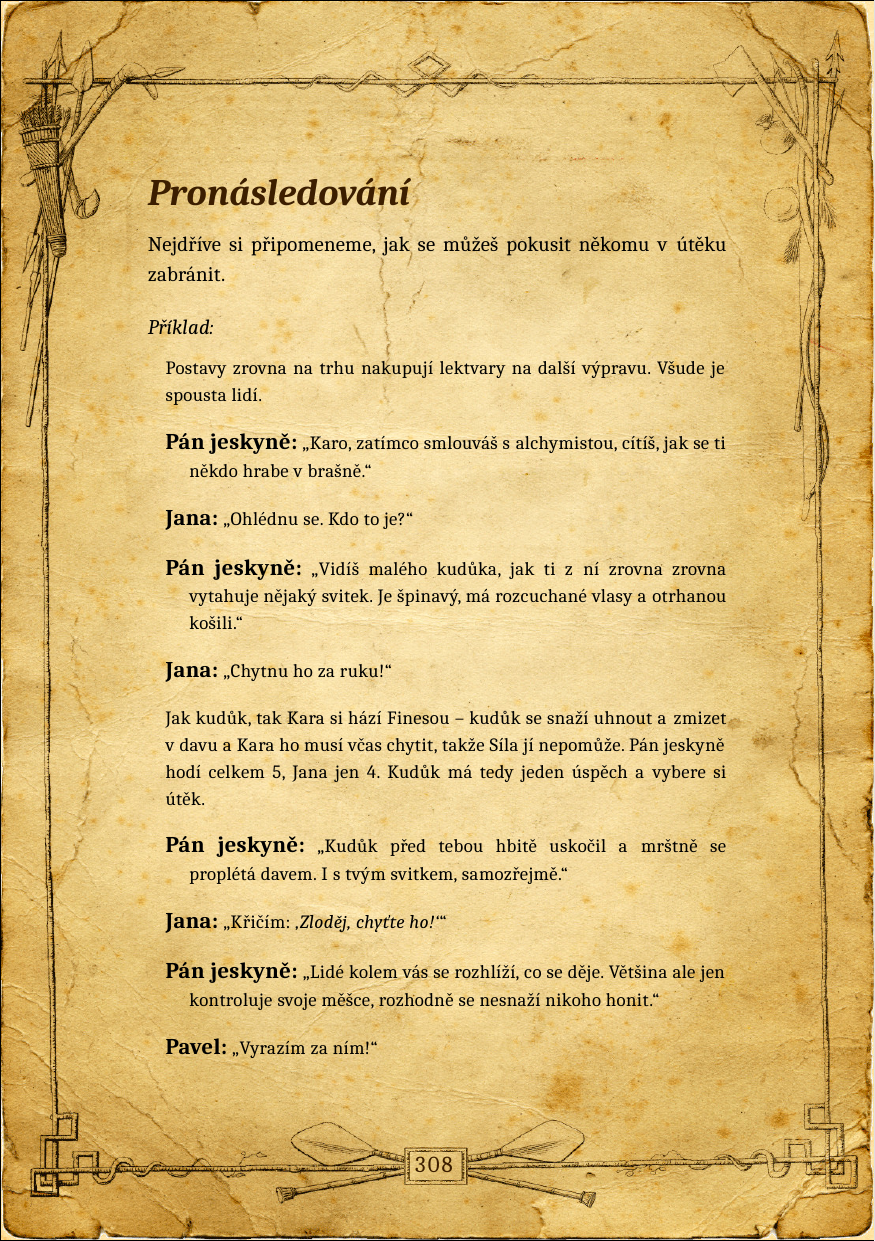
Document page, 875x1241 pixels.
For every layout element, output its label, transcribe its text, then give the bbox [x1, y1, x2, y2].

text Nejdříve si připomeneme, jak se můžeš pokusit někomu v⁠ útěku zabránit. [148, 233, 726, 286]
text Jak kudůk, tak Kara si hází Finesou – kudůk se snaží uhnout a⁠ zmizet v⁠ davu a⁠ Kara ho musí včas chytit, takže Síla jí nepomůže. Pán jeskyně hodí celkem 5, Jana jen 4. Kudůk má tedy jeden úspěch a⁠ vybere si útěk. [165, 707, 726, 810]
text Pavel: „Vyrazím za ním!“ [165, 1034, 726, 1060]
text Příklad: [148, 316, 726, 340]
text Pán jeskyně: „Vidíš malého kudůka, jak ti z⁠ ní zrovna zrovna vytahuje nějaký svitek. Je špinavý, má rozcuchané vlasy a⁠ otrhanou košili.“ [165, 555, 726, 634]
picture [1, 1, 874, 1240]
text Pán jeskyně: „Kudůk před tebou hbitě uskočil a⁠ mrštně se proplétá davem. I⁠ s⁠ tvým svitkem, samozřejmě.“ [165, 833, 726, 885]
text Jana: „Chytnu ho za ruku!“ [165, 657, 726, 683]
subtitle Pronásledování [148, 172, 726, 215]
text Jana: „Ohlédnu se. Kdo to je?“ [165, 505, 726, 531]
text Jana: „Křičím: ‚Zloděj, chyťte ho!‘“ [165, 908, 726, 934]
text Postavy zrovna na trhu nakupují lektvary na další výpravu. Všude je spousta lidí. [165, 358, 726, 406]
text Pán jeskyně: „Lidé kolem vás se rozhlíží, co se děje. Většina ale jen kontroluje svoje měšce, rozhodně se nesnaží nikoho honit.“ [165, 958, 726, 1011]
text Pán jeskyně: „Karo, zatímco smlouváš s⁠ alchymistou, cítíš, jak se ti někdo hrabe v⁠ brašně.“ [165, 429, 726, 482]
